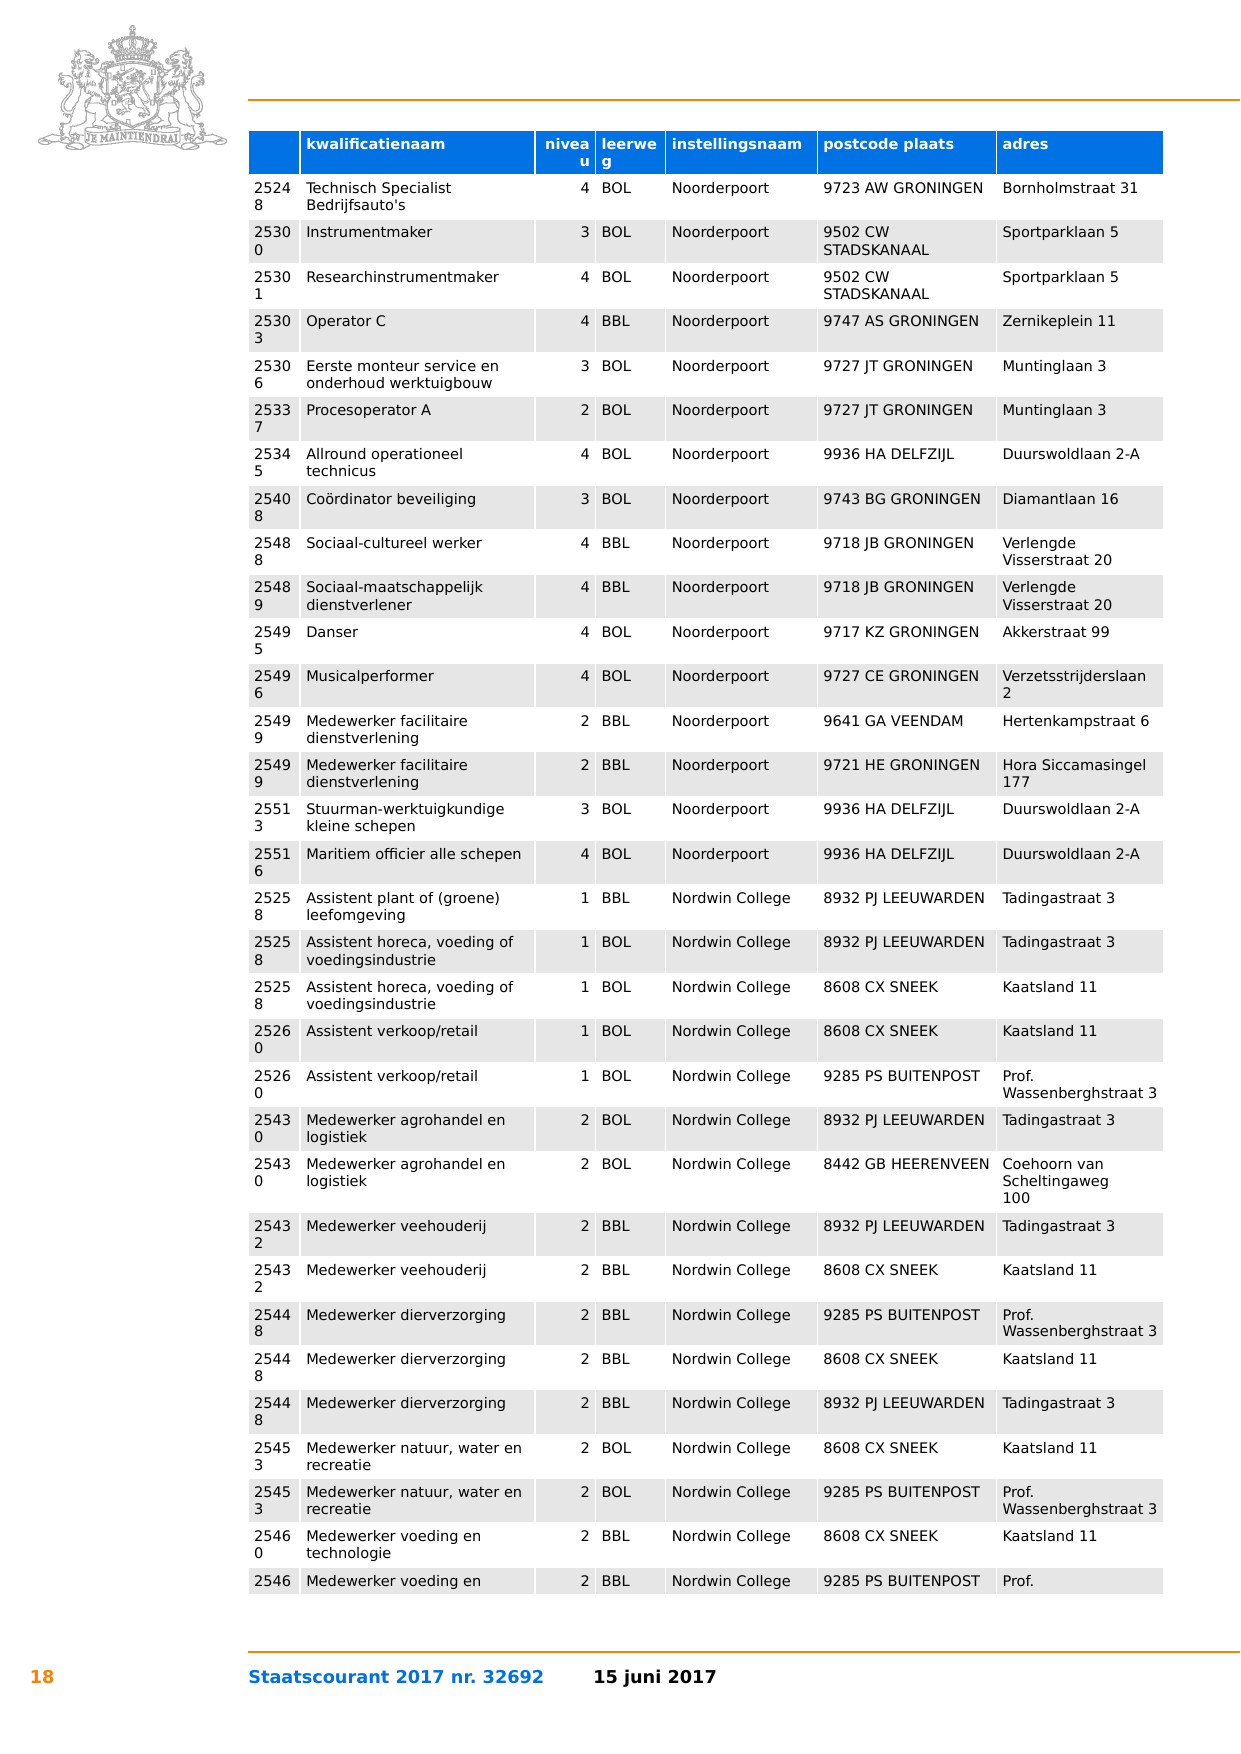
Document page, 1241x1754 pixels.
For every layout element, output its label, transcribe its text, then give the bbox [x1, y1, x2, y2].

table_cell Sportparklaan 5 [997, 264, 1163, 307]
table_cell Nordwin College [666, 1435, 817, 1478]
table_cell Sociaal-cultureel werker [301, 530, 534, 574]
table_cell BOL [596, 1019, 665, 1062]
table_header adres [997, 131, 1163, 174]
table_cell Nordwin College [666, 1107, 817, 1151]
table_cell Noorderpoort [666, 486, 817, 529]
table_cell 9717 KZ GRONINGEN [818, 619, 996, 662]
table_cell 25430 [249, 1107, 299, 1151]
table_cell BOL [596, 1063, 665, 1106]
table_cell BOL [596, 486, 665, 529]
table_cell BOL [596, 397, 665, 441]
table_cell 9936 HA DELFZIJL [818, 797, 996, 840]
table_cell 9727 JT GRONINGEN [818, 353, 996, 396]
table_cell 9723 AW GRONINGEN [818, 175, 996, 219]
table_cell 8932 PJ LEEUWARDEN [818, 1107, 996, 1151]
table_cell BBL [596, 309, 665, 352]
table_cell 25258 [249, 885, 299, 929]
table_cell Muntinglaan 3 [997, 353, 1163, 396]
table_cell BOL [596, 442, 665, 485]
table_cell BOL [596, 1479, 665, 1522]
table_cell 9718 JB GRONINGEN [818, 530, 996, 574]
table_cell Duurswoldlaan 2-A [997, 841, 1163, 884]
table_cell BBL [596, 885, 665, 929]
table_cell Researchinstrumentmaker [301, 264, 534, 307]
table_cell Noorderpoort [666, 797, 817, 840]
table_cell BBL [596, 575, 665, 618]
table_cell 25300 [249, 220, 299, 263]
table_cell 25432 [249, 1213, 299, 1256]
table_cell Diamantlaan 16 [997, 486, 1163, 529]
table_cell Nordwin College [666, 1063, 817, 1106]
table_cell 25345 [249, 442, 299, 485]
table_cell Medewerker veehouderij [301, 1213, 534, 1256]
table_cell 8608 CX SNEEK [818, 1524, 996, 1567]
table_cell 2 [536, 1302, 595, 1345]
table_cell 1 [536, 930, 595, 973]
table_cell Nordwin College [666, 1257, 817, 1301]
table_cell Kaatsland 11 [997, 974, 1163, 1017]
table_cell 25337 [249, 397, 299, 441]
table_cell Medewerker voeding en [301, 1568, 534, 1594]
table_cell 3 [536, 353, 595, 396]
table_cell 1 [536, 1019, 595, 1062]
table_cell 4 [536, 442, 595, 485]
table_cell 2 [536, 752, 595, 796]
table_cell 1 [536, 885, 595, 929]
table_cell 4 [536, 664, 595, 707]
table_cell 8608 CX SNEEK [818, 1435, 996, 1478]
table_cell 8608 CX SNEEK [818, 1257, 996, 1301]
table_cell Noorderpoort [666, 309, 817, 352]
table_cell Nordwin College [666, 930, 817, 973]
table_cell Technisch Specialist Bedrijfsauto's [301, 175, 534, 219]
table_cell Assistent horeca, voeding of voedingsindustrie [301, 974, 534, 1017]
table_header instellingsnaam [666, 131, 817, 174]
table_cell 8932 PJ LEEUWARDEN [818, 930, 996, 973]
table_cell 25489 [249, 575, 299, 618]
table_cell 25516 [249, 841, 299, 884]
table_cell 2 [536, 1524, 595, 1567]
table_cell Nordwin College [666, 1152, 817, 1212]
table_cell 9641 GA VEENDAM [818, 708, 996, 751]
table_cell 25448 [249, 1346, 299, 1389]
table_cell Tadingastraat 3 [997, 1213, 1163, 1256]
table_cell 8608 CX SNEEK [818, 974, 996, 1017]
table_cell 9502 CW STADSKANAAL [818, 220, 996, 263]
table_cell Tadingastraat 3 [997, 1390, 1163, 1434]
table_cell 25460 [249, 1524, 299, 1567]
table_cell Noorderpoort [666, 664, 817, 707]
table_cell 9727 CE GRONINGEN [818, 664, 996, 707]
table_cell 25453 [249, 1479, 299, 1522]
table_cell Nordwin College [666, 1302, 817, 1345]
table_cell Hora Siccamasingel 177 [997, 752, 1163, 796]
table_cell 25301 [249, 264, 299, 307]
table_cell Medewerker veehouderij [301, 1257, 534, 1301]
table_cell Assistent horeca, voeding of voedingsindustrie [301, 930, 534, 973]
table_cell BOL [596, 619, 665, 662]
table_cell BBL [596, 530, 665, 574]
table_cell 25495 [249, 619, 299, 662]
table_cell Akkerstraat 99 [997, 619, 1163, 662]
table_cell BOL [596, 1107, 665, 1151]
table_cell 2 [536, 1257, 595, 1301]
table_cell Noorderpoort [666, 752, 817, 796]
table_cell 25306 [249, 353, 299, 396]
table_cell Eerste monteur service en onderhoud werktuigbouw [301, 353, 534, 396]
table_cell Danser [301, 619, 534, 662]
table_cell 9285 PS BUITENPOST [818, 1479, 996, 1522]
table_cell 4 [536, 530, 595, 574]
table_cell 9502 CW STADSKANAAL [818, 264, 996, 307]
table_cell BBL [596, 1568, 665, 1594]
table_cell BBL [596, 1302, 665, 1345]
table_cell Verzetsstrijderslaan 2 [997, 664, 1163, 707]
table_cell 25488 [249, 530, 299, 574]
table_cell 9747 AS GRONINGEN [818, 309, 996, 352]
table_cell Verlengde Visserstraat 20 [997, 530, 1163, 574]
table_cell 25258 [249, 974, 299, 1017]
table_cell Medewerker voeding en technologie [301, 1524, 534, 1567]
table_cell Medewerker dierverzorging [301, 1390, 534, 1434]
table_cell 8932 PJ LEEUWARDEN [818, 1213, 996, 1256]
table_cell Noorderpoort [666, 708, 817, 751]
table_cell 25248 [249, 175, 299, 219]
table_cell 1 [536, 974, 595, 1017]
table_cell Noorderpoort [666, 175, 817, 219]
table_cell 4 [536, 175, 595, 219]
table_cell Sociaal-maatschappelijk dienstverlener [301, 575, 534, 618]
table_cell BBL [596, 1346, 665, 1389]
table_cell Muntinglaan 3 [997, 397, 1163, 441]
table_cell Prof. Wassenberghstraat 3 [997, 1302, 1163, 1345]
table_cell 25499 [249, 752, 299, 796]
table_cell Bornholmstraat 31 [997, 175, 1163, 219]
table_cell 25432 [249, 1257, 299, 1301]
table_cell 9718 JB GRONINGEN [818, 575, 996, 618]
table_cell 25260 [249, 1063, 299, 1106]
table_cell Noorderpoort [666, 442, 817, 485]
table_cell Nordwin College [666, 1390, 817, 1434]
table_cell Musicalperformer [301, 664, 534, 707]
table_cell 2 [536, 1479, 595, 1522]
table_cell Kaatsland 11 [997, 1435, 1163, 1478]
table_cell Medewerker agrohandel en logistiek [301, 1107, 534, 1151]
table_cell 25408 [249, 486, 299, 529]
table_cell BOL [596, 220, 665, 263]
table_header postcode plaats [818, 131, 996, 174]
table_cell BOL [596, 175, 665, 219]
table_cell Medewerker dierverzorging [301, 1302, 534, 1345]
table_header leerweg [596, 131, 665, 174]
table_cell Kaatsland 11 [997, 1346, 1163, 1389]
table_cell BOL [596, 353, 665, 396]
table_cell Prof. Wassenberghstraat 3 [997, 1063, 1163, 1106]
table_cell Instrumentmaker [301, 220, 534, 263]
table_cell Maritiem officier alle schepen [301, 841, 534, 884]
table_cell Zernikeplein 11 [997, 309, 1163, 352]
table_cell 2 [536, 708, 595, 751]
picture [38, 25, 227, 150]
table_cell Coehoorn van Scheltingaweg 100 [997, 1152, 1163, 1212]
table_cell BOL [596, 797, 665, 840]
table_cell Duurswoldlaan 2-A [997, 442, 1163, 485]
table_cell Medewerker agrohandel en logistiek [301, 1152, 534, 1212]
table_cell Nordwin College [666, 1346, 817, 1389]
table_cell Coördinator beveiliging [301, 486, 534, 529]
table_cell Noorderpoort [666, 264, 817, 307]
table_cell 4 [536, 841, 595, 884]
table_cell Nordwin College [666, 1019, 817, 1062]
table_cell 9936 HA DELFZIJL [818, 841, 996, 884]
table_cell Prof. Wassenberghstraat 3 [997, 1479, 1163, 1522]
table_cell 2 [536, 1213, 595, 1256]
table_cell Medewerker facilitaire dienstverlening [301, 752, 534, 796]
table_cell Kaatsland 11 [997, 1257, 1163, 1301]
table_cell 2 [536, 1435, 595, 1478]
table_cell 25513 [249, 797, 299, 840]
table_cell Nordwin College [666, 1213, 817, 1256]
table_cell 4 [536, 309, 595, 352]
table_cell 8442 GB HEERENVEEN [818, 1152, 996, 1212]
table_cell Tadingastraat 3 [997, 885, 1163, 929]
table_cell 25499 [249, 708, 299, 751]
table_cell Assistent plant of (groene) leefomgeving [301, 885, 534, 929]
table_cell Medewerker dierverzorging [301, 1346, 534, 1389]
table_cell 3 [536, 220, 595, 263]
table_cell Nordwin College [666, 974, 817, 1017]
table_header kwalificatienaam [301, 131, 534, 174]
table_cell Kaatsland 11 [997, 1019, 1163, 1062]
table_cell 4 [536, 264, 595, 307]
table_cell BOL [596, 264, 665, 307]
table_cell BBL [596, 1213, 665, 1256]
table_cell 9743 BG GRONINGEN [818, 486, 996, 529]
table_cell BOL [596, 1435, 665, 1478]
table_cell 25303 [249, 309, 299, 352]
table_cell 2 [536, 1346, 595, 1389]
table_cell Procesoperator A [301, 397, 534, 441]
table_cell 2546 [249, 1568, 299, 1594]
table_cell 2 [536, 1107, 595, 1151]
table_cell Noorderpoort [666, 353, 817, 396]
table_cell Noorderpoort [666, 530, 817, 574]
table_cell 25260 [249, 1019, 299, 1062]
table_cell BOL [596, 974, 665, 1017]
table_cell 8932 PJ LEEUWARDEN [818, 1390, 996, 1434]
table_cell 2 [536, 397, 595, 441]
table_cell BBL [596, 752, 665, 796]
table_cell BBL [596, 1257, 665, 1301]
table_cell 9936 HA DELFZIJL [818, 442, 996, 485]
table_cell 4 [536, 619, 595, 662]
table_cell Prof. [997, 1568, 1163, 1594]
table_header [249, 131, 299, 174]
table_cell Nordwin College [666, 885, 817, 929]
table_cell Noorderpoort [666, 397, 817, 441]
table_cell Nordwin College [666, 1524, 817, 1567]
table_cell 8932 PJ LEEUWARDEN [818, 885, 996, 929]
table_cell Nordwin College [666, 1568, 817, 1594]
table_cell Verlengde Visserstraat 20 [997, 575, 1163, 618]
table_cell 25430 [249, 1152, 299, 1212]
table_cell Medewerker natuur, water en recreatie [301, 1479, 534, 1522]
table_cell 2 [536, 1152, 595, 1212]
table_cell 8608 CX SNEEK [818, 1346, 996, 1389]
table_cell Noorderpoort [666, 841, 817, 884]
table_cell BBL [596, 1390, 665, 1434]
table_cell Assistent verkoop/retail [301, 1019, 534, 1062]
table_cell Hertenkampstraat 6 [997, 708, 1163, 751]
table_cell 9721 HE GRONINGEN [818, 752, 996, 796]
table_cell 25258 [249, 930, 299, 973]
table_cell 9727 JT GRONINGEN [818, 397, 996, 441]
table_header niveau [536, 131, 595, 174]
table_cell BOL [596, 664, 665, 707]
table_cell Sportparklaan 5 [997, 220, 1163, 263]
table_cell Assistent verkoop/retail [301, 1063, 534, 1106]
table_cell Tadingastraat 3 [997, 930, 1163, 973]
table_cell BOL [596, 930, 665, 973]
table_cell Duurswoldlaan 2-A [997, 797, 1163, 840]
table_cell 9285 PS BUITENPOST [818, 1063, 996, 1106]
table_cell Noorderpoort [666, 575, 817, 618]
table_cell 25448 [249, 1302, 299, 1345]
table_cell Noorderpoort [666, 619, 817, 662]
table_cell Allround operationeel technicus [301, 442, 534, 485]
table_cell BBL [596, 708, 665, 751]
table_cell Operator C [301, 309, 534, 352]
table_cell 2 [536, 1568, 595, 1594]
table_cell 9285 PS BUITENPOST [818, 1302, 996, 1345]
table_cell Medewerker facilitaire dienstverlening [301, 708, 534, 751]
table_cell 25453 [249, 1435, 299, 1478]
table_cell 25496 [249, 664, 299, 707]
table_cell BBL [596, 1524, 665, 1567]
table_cell BOL [596, 841, 665, 884]
table_cell 9285 PS BUITENPOST [818, 1568, 996, 1594]
table_cell Medewerker natuur, water en recreatie [301, 1435, 534, 1478]
table_cell 1 [536, 1063, 595, 1106]
table_cell Nordwin College [666, 1479, 817, 1522]
table_cell Kaatsland 11 [997, 1524, 1163, 1567]
table_cell 2 [536, 1390, 595, 1434]
table_cell Tadingastraat 3 [997, 1107, 1163, 1151]
table_cell 25448 [249, 1390, 299, 1434]
table_cell 3 [536, 486, 595, 529]
table_cell 3 [536, 797, 595, 840]
table_cell Noorderpoort [666, 220, 817, 263]
table_cell BOL [596, 1152, 665, 1212]
table_cell Stuurman-werktuigkundige kleine schepen [301, 797, 534, 840]
table_cell 4 [536, 575, 595, 618]
table_cell 8608 CX SNEEK [818, 1019, 996, 1062]
